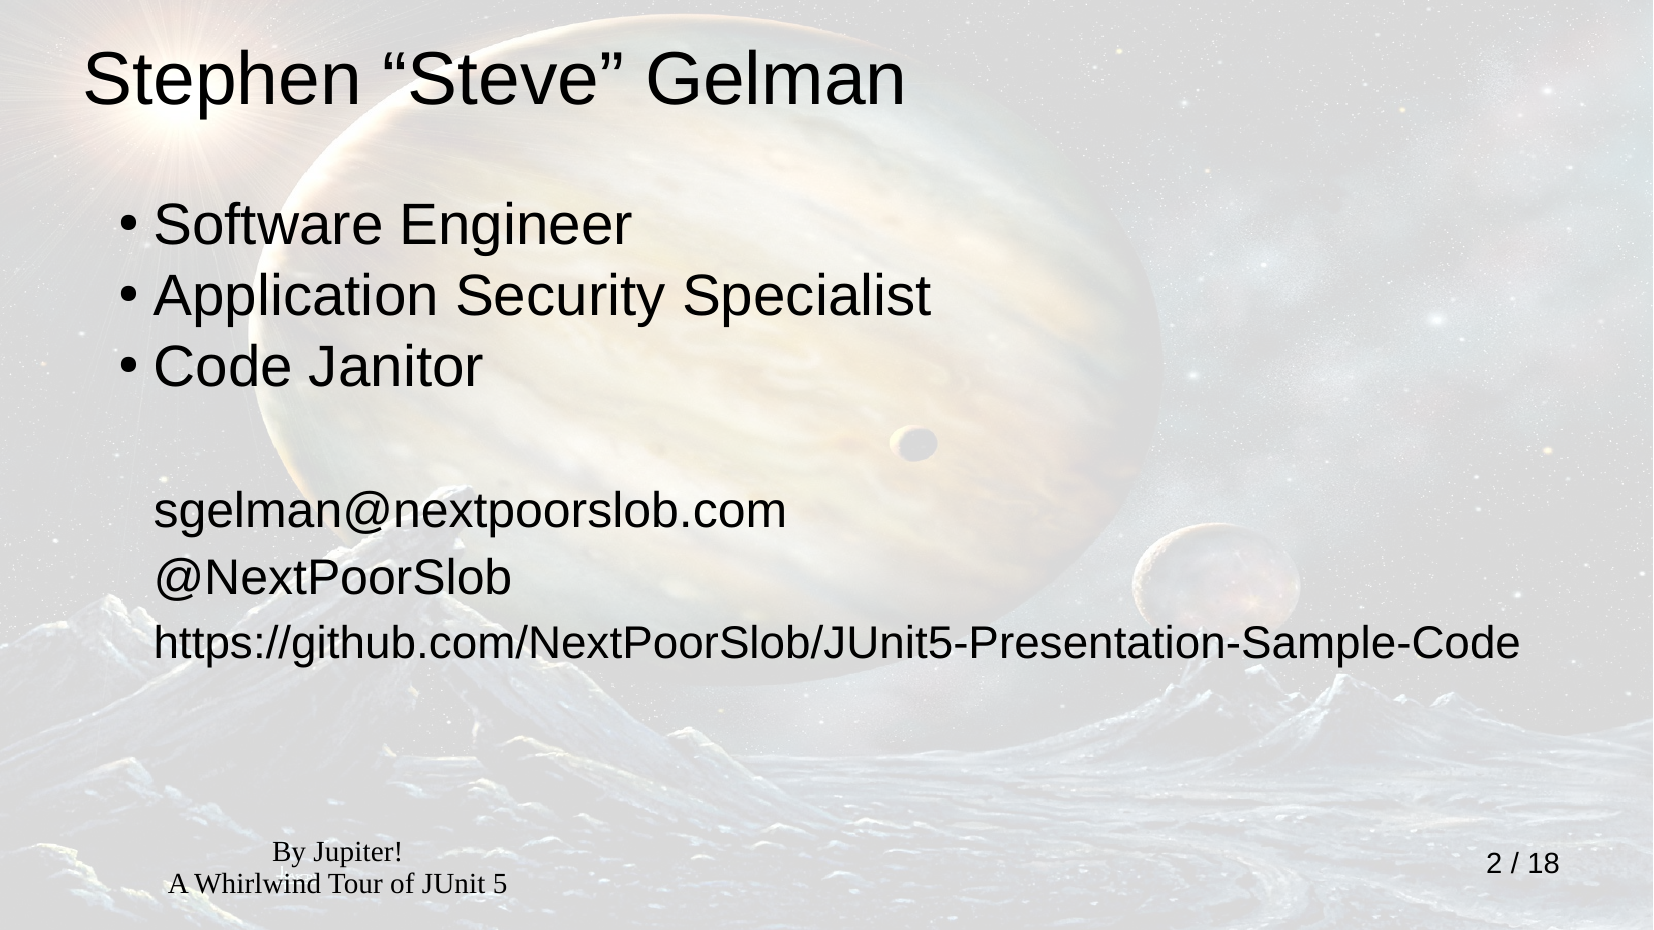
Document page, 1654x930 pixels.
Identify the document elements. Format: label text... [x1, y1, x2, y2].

subtitle Stephen “Steve” Gelman Software Engineer Application Security Specialist Code Janitor sgelman@nextpoorslob.com @NextPoorSlob https://github.com/NextPoorSlob/JUnit5-Presentation-Sample-Code [82, 37, 1571, 757]
